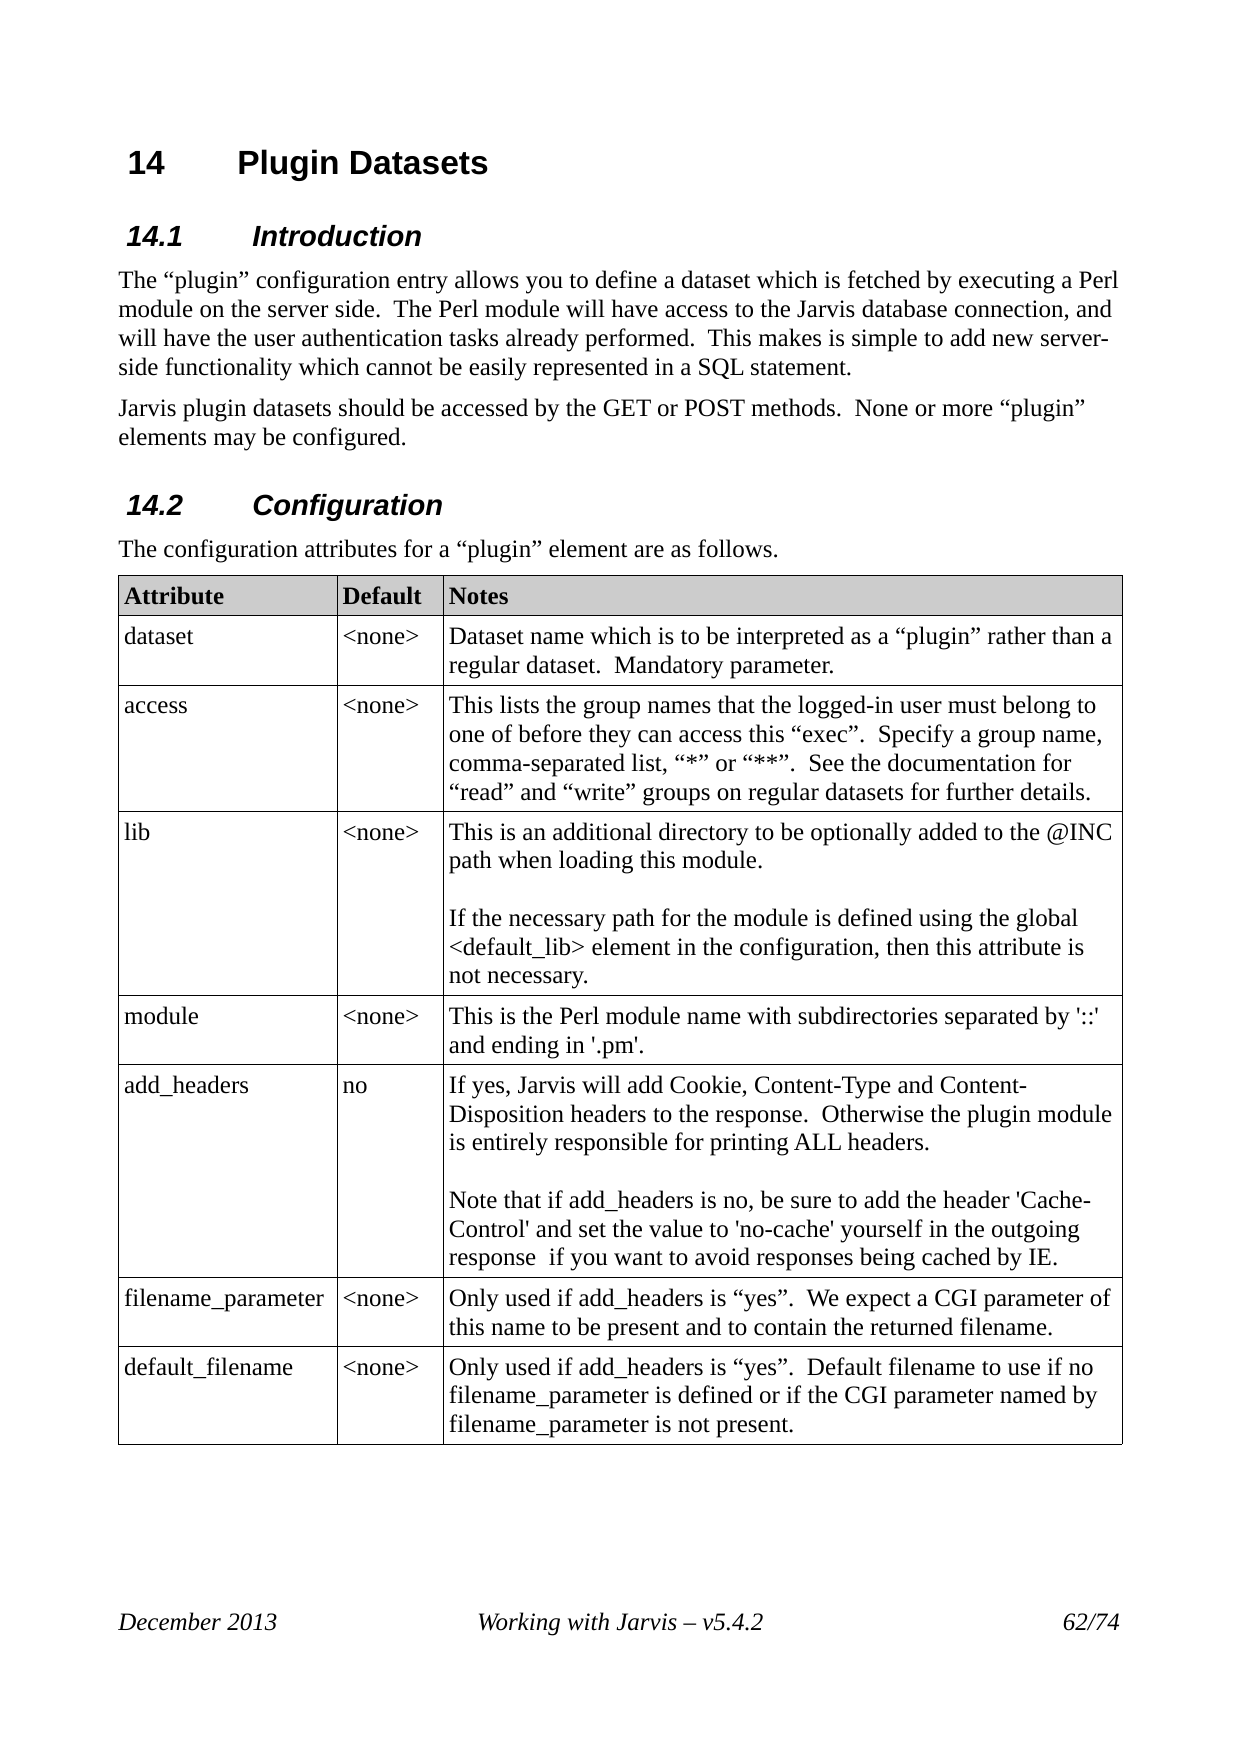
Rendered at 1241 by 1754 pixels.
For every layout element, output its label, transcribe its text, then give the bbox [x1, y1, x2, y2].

table_cell access [119, 686, 337, 811]
table_cell <none> [338, 996, 443, 1064]
table_header Default [338, 576, 443, 615]
table_header Attribute [119, 576, 337, 615]
table_cell This lists the group names that the logged-in user must belong to one of before they can access this “exec”. Specify a group name, comma-separated list, “*” or “**”. See the documentation for “read” and “write” groups on regular datasets for further details. [444, 686, 1122, 811]
text The configuration attributes for a “plugin” element are as follows. [118, 534, 1122, 563]
table_cell <none> [338, 1347, 443, 1444]
table_cell lib [119, 812, 337, 995]
table_cell default_filename [119, 1347, 337, 1444]
table_cell This is the Perl module name with subdirectories separated by '::' and ending in '.pm'. [444, 996, 1122, 1064]
subtitle Plugin Datasets [118, 143, 1122, 182]
table_cell Dataset name which is to be interpreted as a “plugin” rather than a regular dataset. Mandatory parameter. [444, 616, 1122, 684]
subtitle Introduction [118, 219, 1122, 253]
table_cell <none> [338, 1278, 443, 1346]
table_cell <none> [338, 616, 443, 684]
subtitle Configuration [118, 488, 1122, 521]
table_cell add_headers [119, 1065, 337, 1277]
table_cell Only used if add_headers is “yes”. We expect a CGI parameter of this name to be present and to contain the returned filename. [444, 1278, 1122, 1346]
table_cell Only used if add_headers is “yes”. Default filename to use if no filename_parameter is defined or if the CGI parameter named by filename_parameter is not present. [444, 1347, 1122, 1444]
table_cell If yes, Jarvis will add Cookie, Content-Type and Content-Disposition headers to the response. Otherwise the plugin module is entirely responsible for printing ALL headers. Note that if add_headers is no, be sure to add the header 'Cache-Control' and set the value to 'no-cache' yourself in the outgoing response if you want to avoid responses being cached by IE. [444, 1065, 1122, 1277]
table_header Notes [444, 576, 1122, 615]
table_cell module [119, 996, 337, 1064]
table_cell no [338, 1065, 443, 1277]
table_cell <none> [338, 686, 443, 811]
table_cell This is an additional directory to be optionally added to the @INC path when loading this module. If the necessary path for the module is defined using the global <default_lib> element in the configuration, then this attribute is not necessary. [444, 812, 1122, 995]
table_cell dataset [119, 616, 337, 684]
table_cell <none> [338, 812, 443, 995]
text Jarvis plugin datasets should be accessed by the GET or POST methods. None or more “plugin” elements may be configured. [118, 393, 1122, 450]
table_cell filename_parameter [119, 1278, 337, 1346]
text The “plugin” configuration entry allows you to define a dataset which is fetched by executing a Perl module on the server side. The Perl module will have access to the Jarvis database connection, and will have the user authentication tasks already performed. This makes is simple to add new server-side functionality which cannot be easily represented in a SQL statement. [118, 265, 1122, 380]
